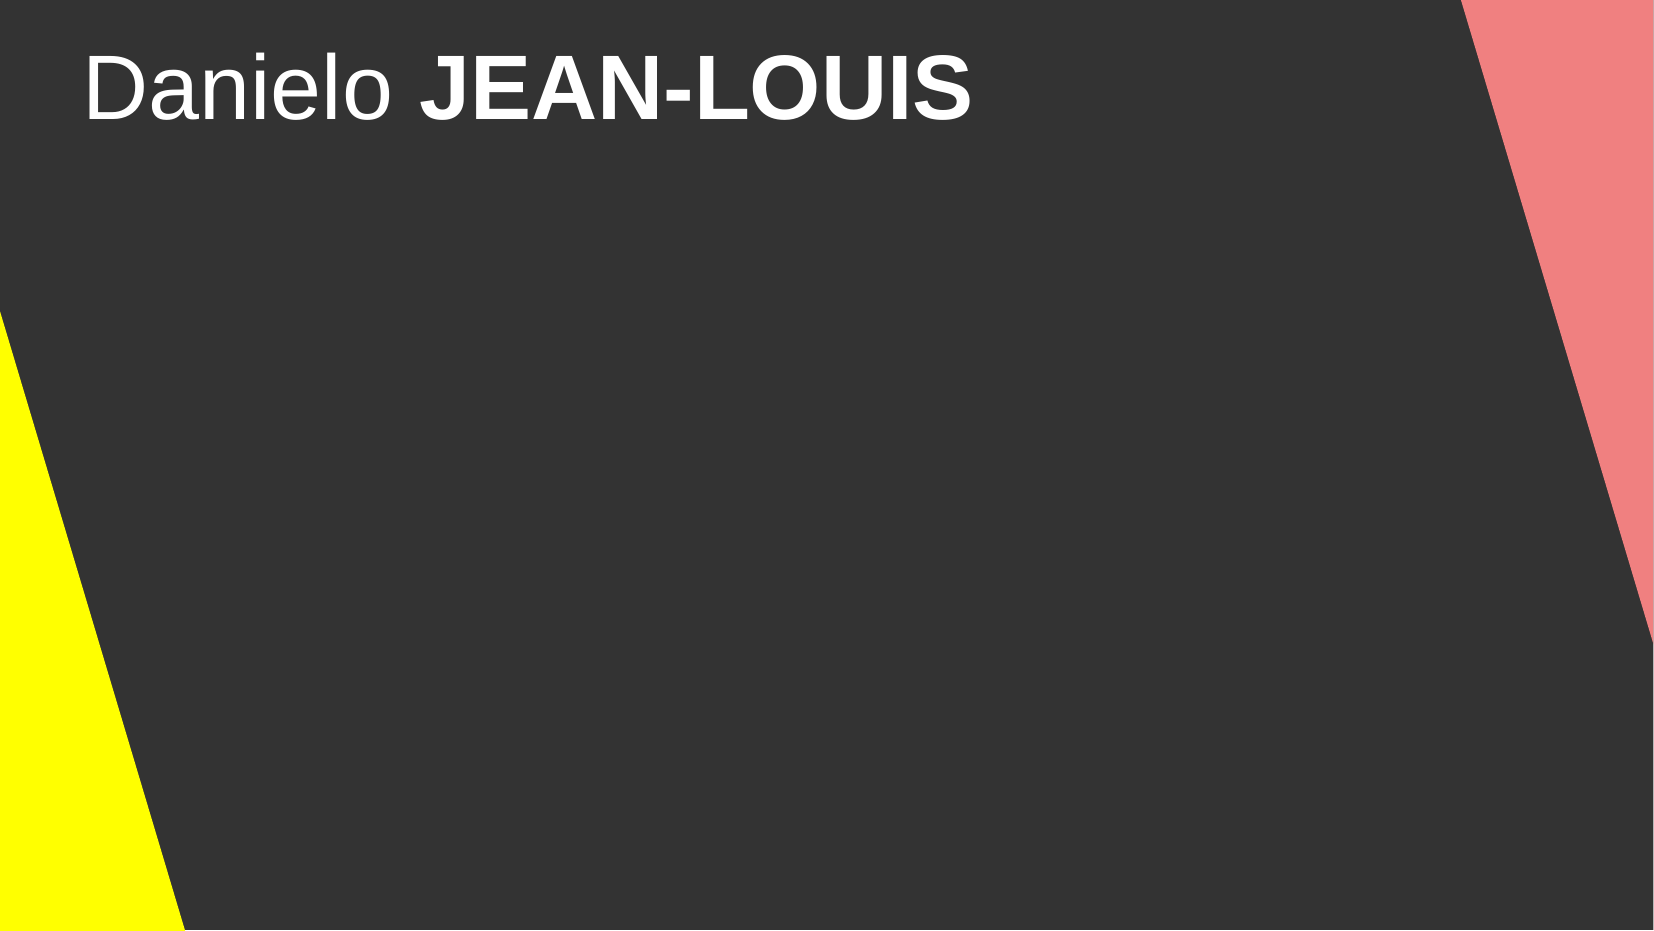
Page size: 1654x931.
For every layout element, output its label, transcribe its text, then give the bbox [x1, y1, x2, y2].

subtitle Danielo JEAN-LOUIS [82, 36, 1563, 345]
text_box [1460, 0, 1654, 647]
text_box [0, 311, 186, 931]
